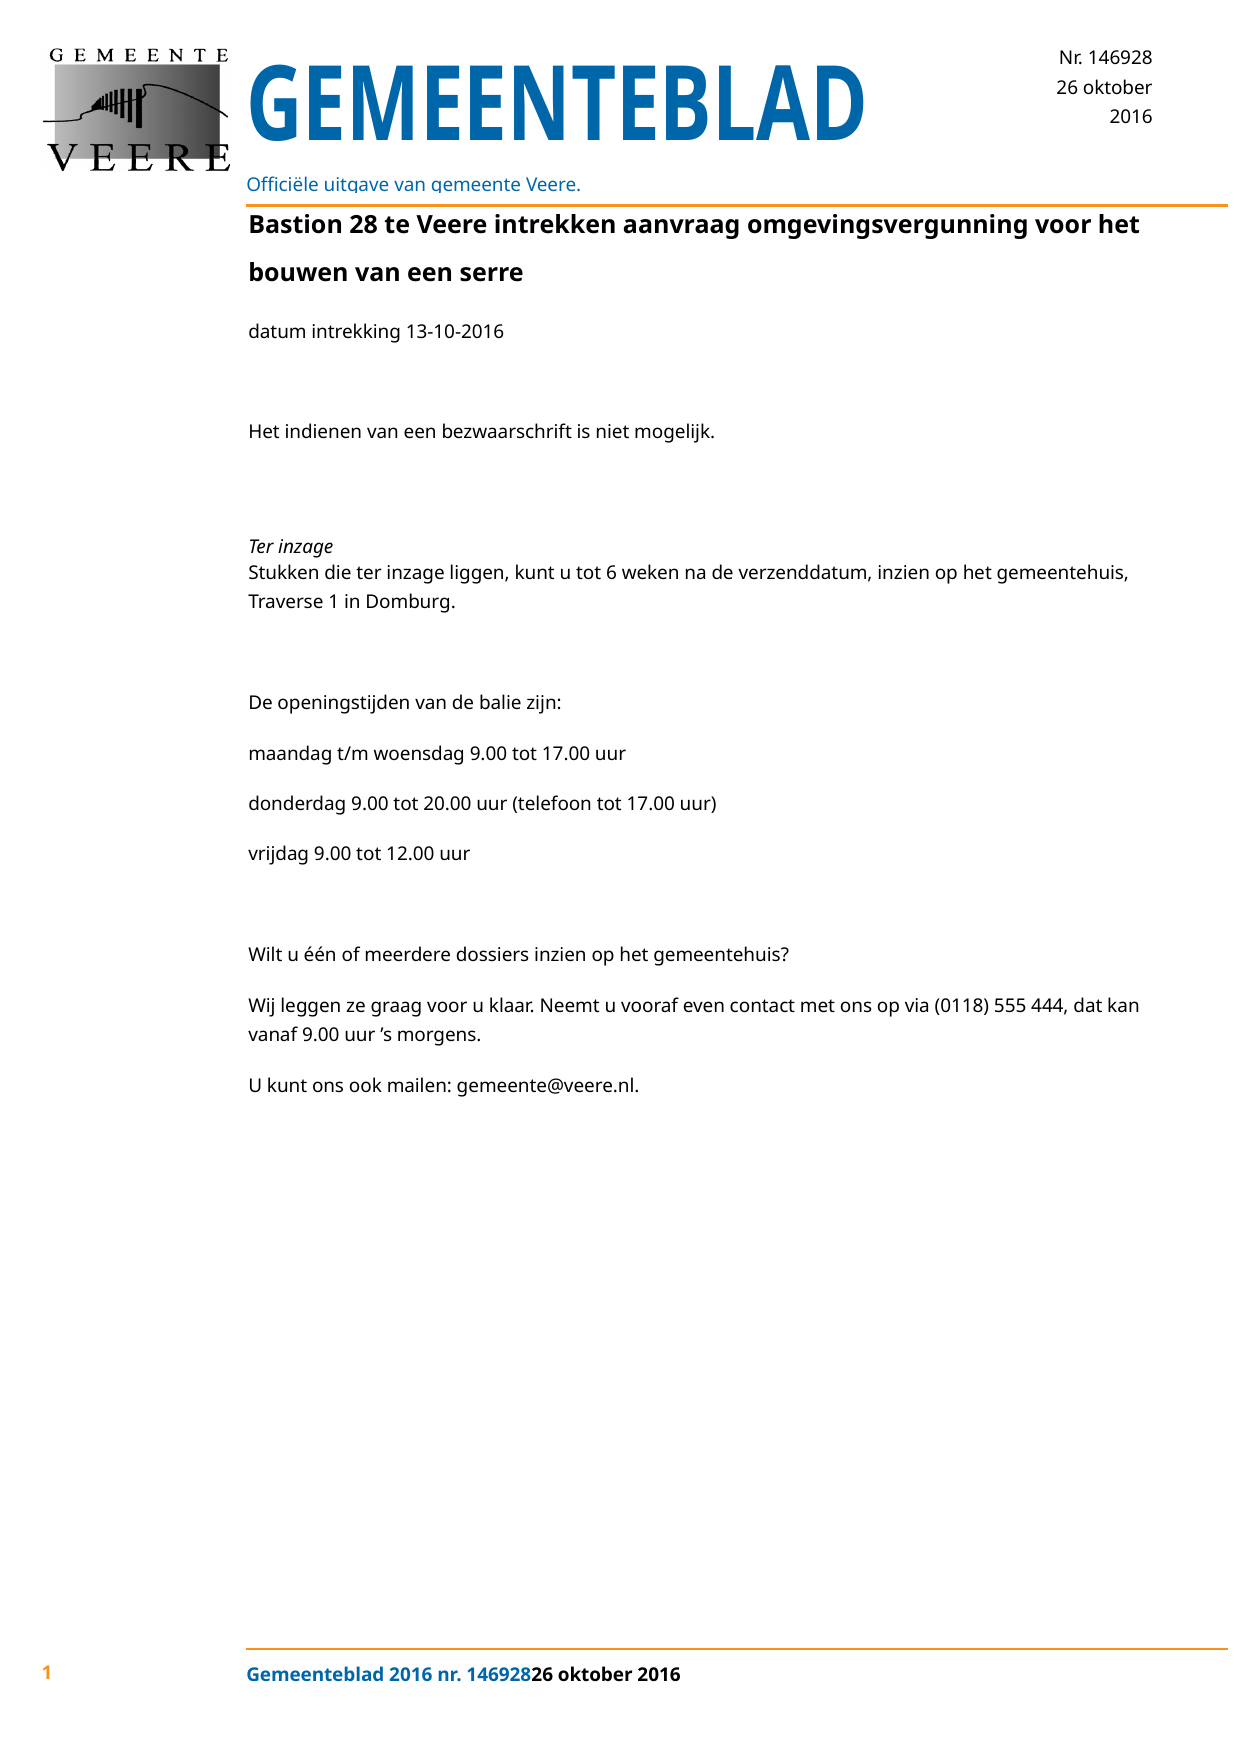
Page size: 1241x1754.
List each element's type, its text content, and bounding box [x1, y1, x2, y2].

text Het indienen van een bezwaarschrift is niet mogelijk. [248, 419, 1152, 444]
text datum intrekking 13-10-2016 [248, 318, 1152, 344]
text maandag t/m woensdag 9.00 tot 17.00 uur [248, 740, 1152, 765]
text Wilt u één of meerdere dossiers inzien op het gemeentehuis? [248, 941, 1152, 967]
text Wij leggen ze graag voor u klaar. Neemt u vooraf even contact met ons op via (0118) 555 444, dat kan vanaf 9.00 uur ’s morgens. [248, 992, 1152, 1047]
text Stukken die ter inzage liggen, kunt u tot 6 weken na de verzenddatum, inzien op het gemeentehuis, Traverse 1 in Domburg. [248, 559, 1152, 614]
text Ter inzage [248, 533, 1152, 559]
text Bastion 28 te Veere intrekken aanvraag omgevingsvergunning voor het bouwen van een serre [248, 207, 1152, 288]
text U kunt ons ook mailen: gemeente@veere.nl. [248, 1072, 1152, 1097]
text De openingstijden van de balie zijn: [248, 689, 1152, 715]
text vrijdag 9.00 tot 12.00 uur [248, 841, 1152, 866]
text donderdag 9.00 tot 20.00 uur (telefoon tot 17.00 uur) [248, 790, 1152, 816]
picture [41, 47, 231, 172]
